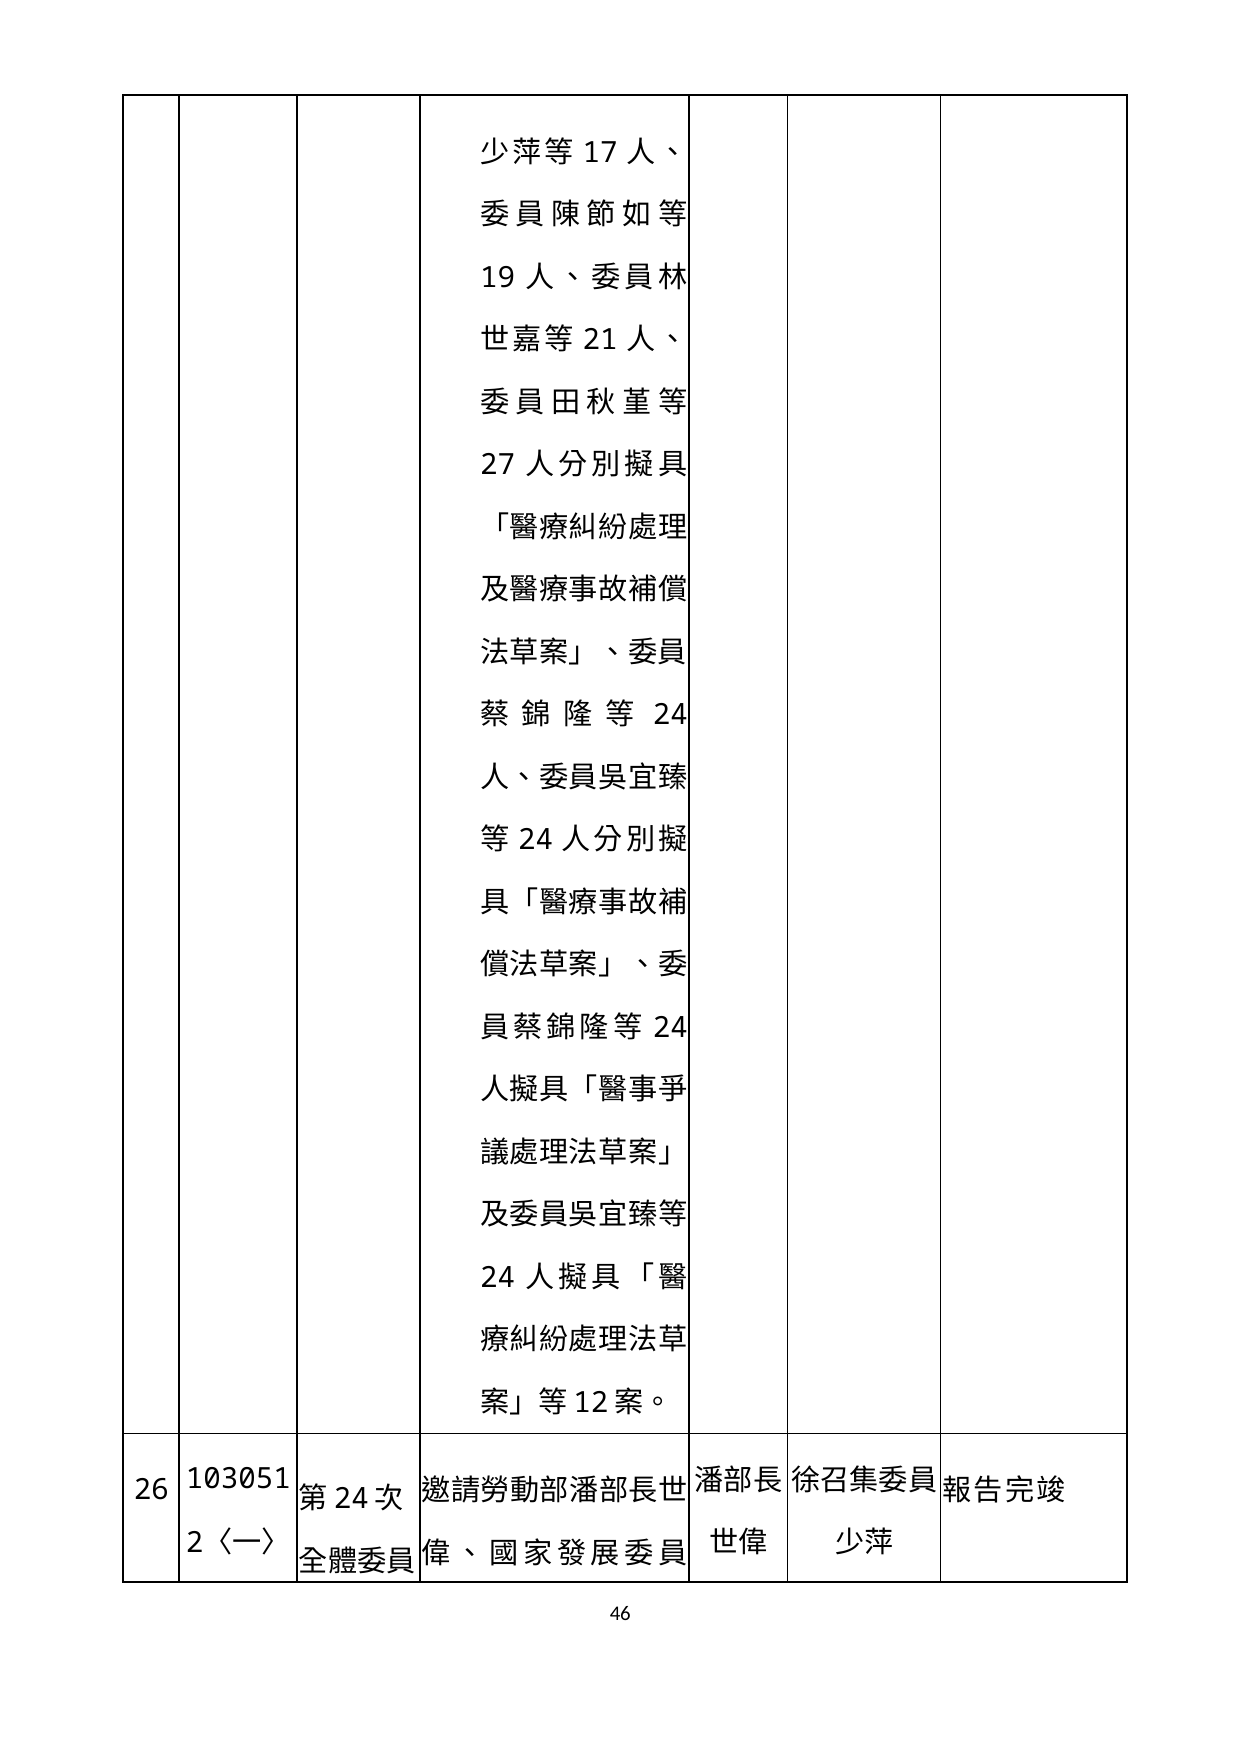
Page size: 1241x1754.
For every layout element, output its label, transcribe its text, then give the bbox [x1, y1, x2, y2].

table_cell 第24次全體委員 [298, 1434, 419, 1581]
table_cell 徐召集委員少萍 [788, 1434, 940, 1581]
table_cell 少萍等17人、委員陳節如等19人、委員林世嘉等21人、委員田秋堇等27人分別擬具「醫療糾紛處理及醫療事故補償法草案」、委員蔡錦隆等24人、委員吳宜臻等24人分別擬具「醫療事故補償法草案」、委員蔡錦隆等24人擬具「醫事爭議處理法草案」及委員吳宜臻等24人擬具「醫療糾紛處理法草案」等12案。 [421, 96, 688, 1432]
table_cell [124, 96, 178, 1432]
table_cell 1030512〈一〉 [180, 1434, 296, 1581]
table_cell [298, 96, 419, 1432]
table_cell [690, 96, 787, 1432]
table_cell 潘部長世偉 [690, 1434, 787, 1581]
table_cell [941, 96, 1126, 1432]
table_cell 邀請勞動部潘部長世偉、國家發展委員 [421, 1434, 688, 1581]
table_cell [788, 96, 940, 1432]
table_cell 報告完竣 [941, 1434, 1126, 1581]
table_cell 26 [124, 1434, 178, 1581]
table_cell [180, 96, 296, 1432]
